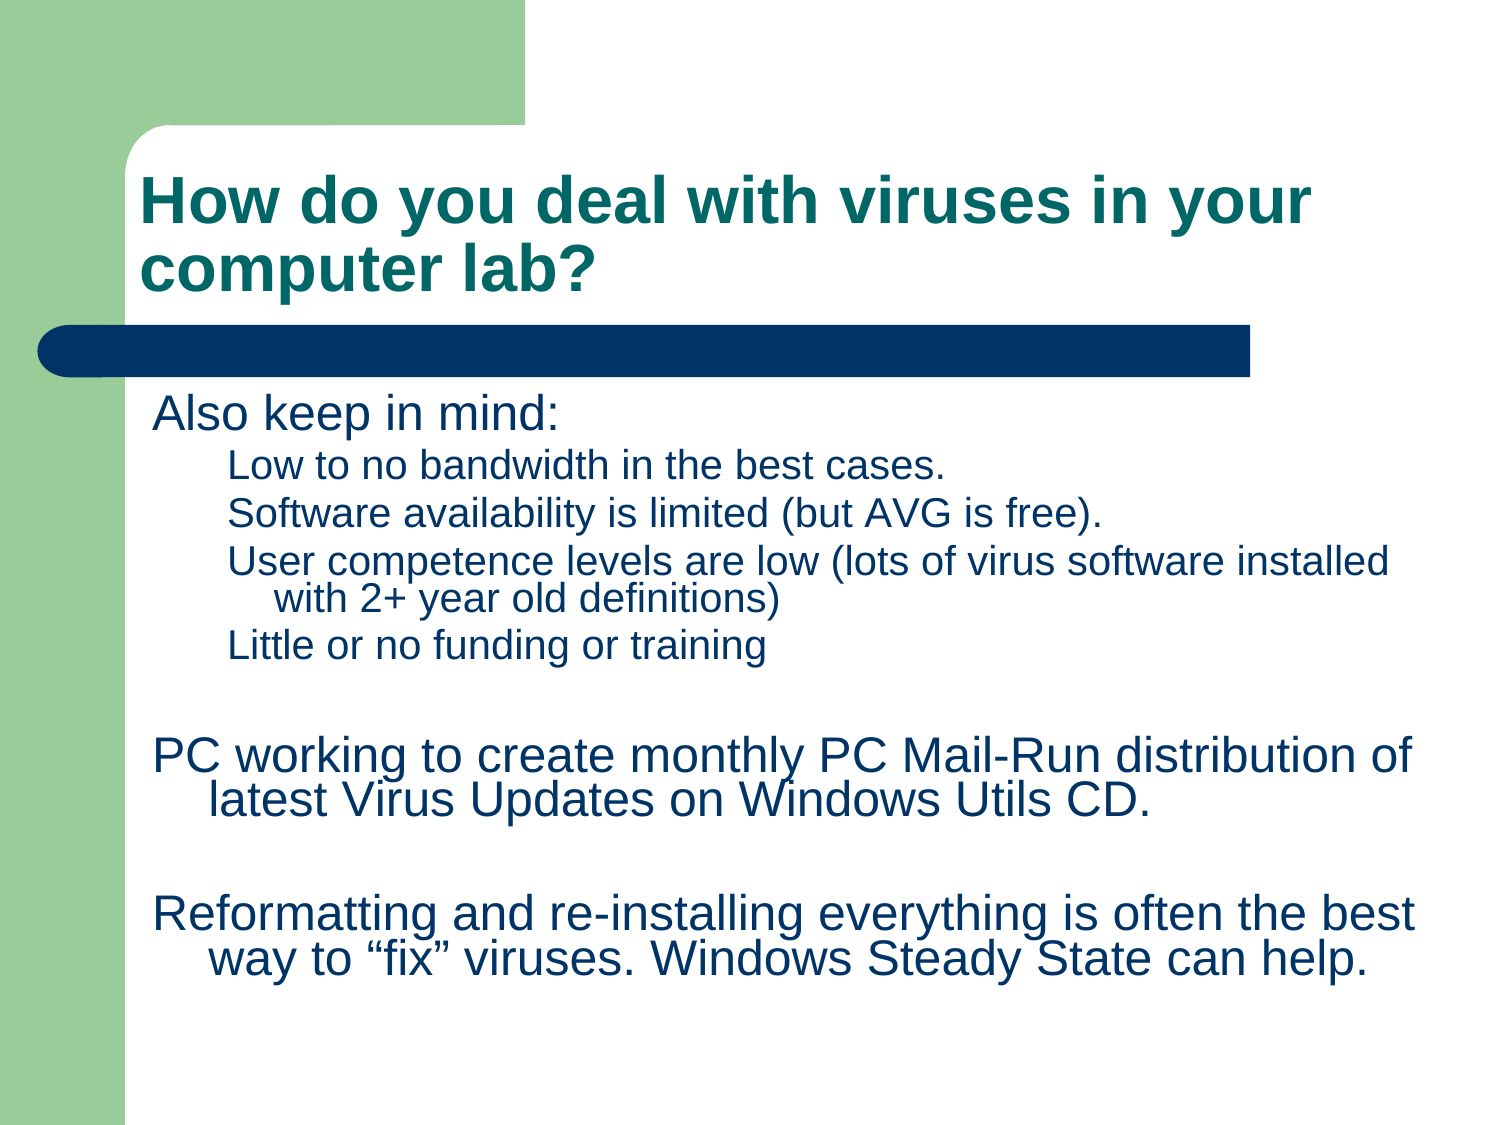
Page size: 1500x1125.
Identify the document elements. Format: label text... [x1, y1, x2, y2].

title How do you deal with viruses in your computer lab? [124, 124, 1425, 313]
list Also keep in mind: Low to no bandwidth in the best cases. Software availability is limited (but AVG is free). User competence levels are low (lots of virus software installed with 2+ year old definitions) Little or no funding or training PC working to create monthly PC Mail-Run distribution of latest Virus Updates on Windows Utils CD. Reformatting and re-installing everything is often the best way to “fix” viruses. Windows Steady State can help. [137, 387, 1463, 1088]
